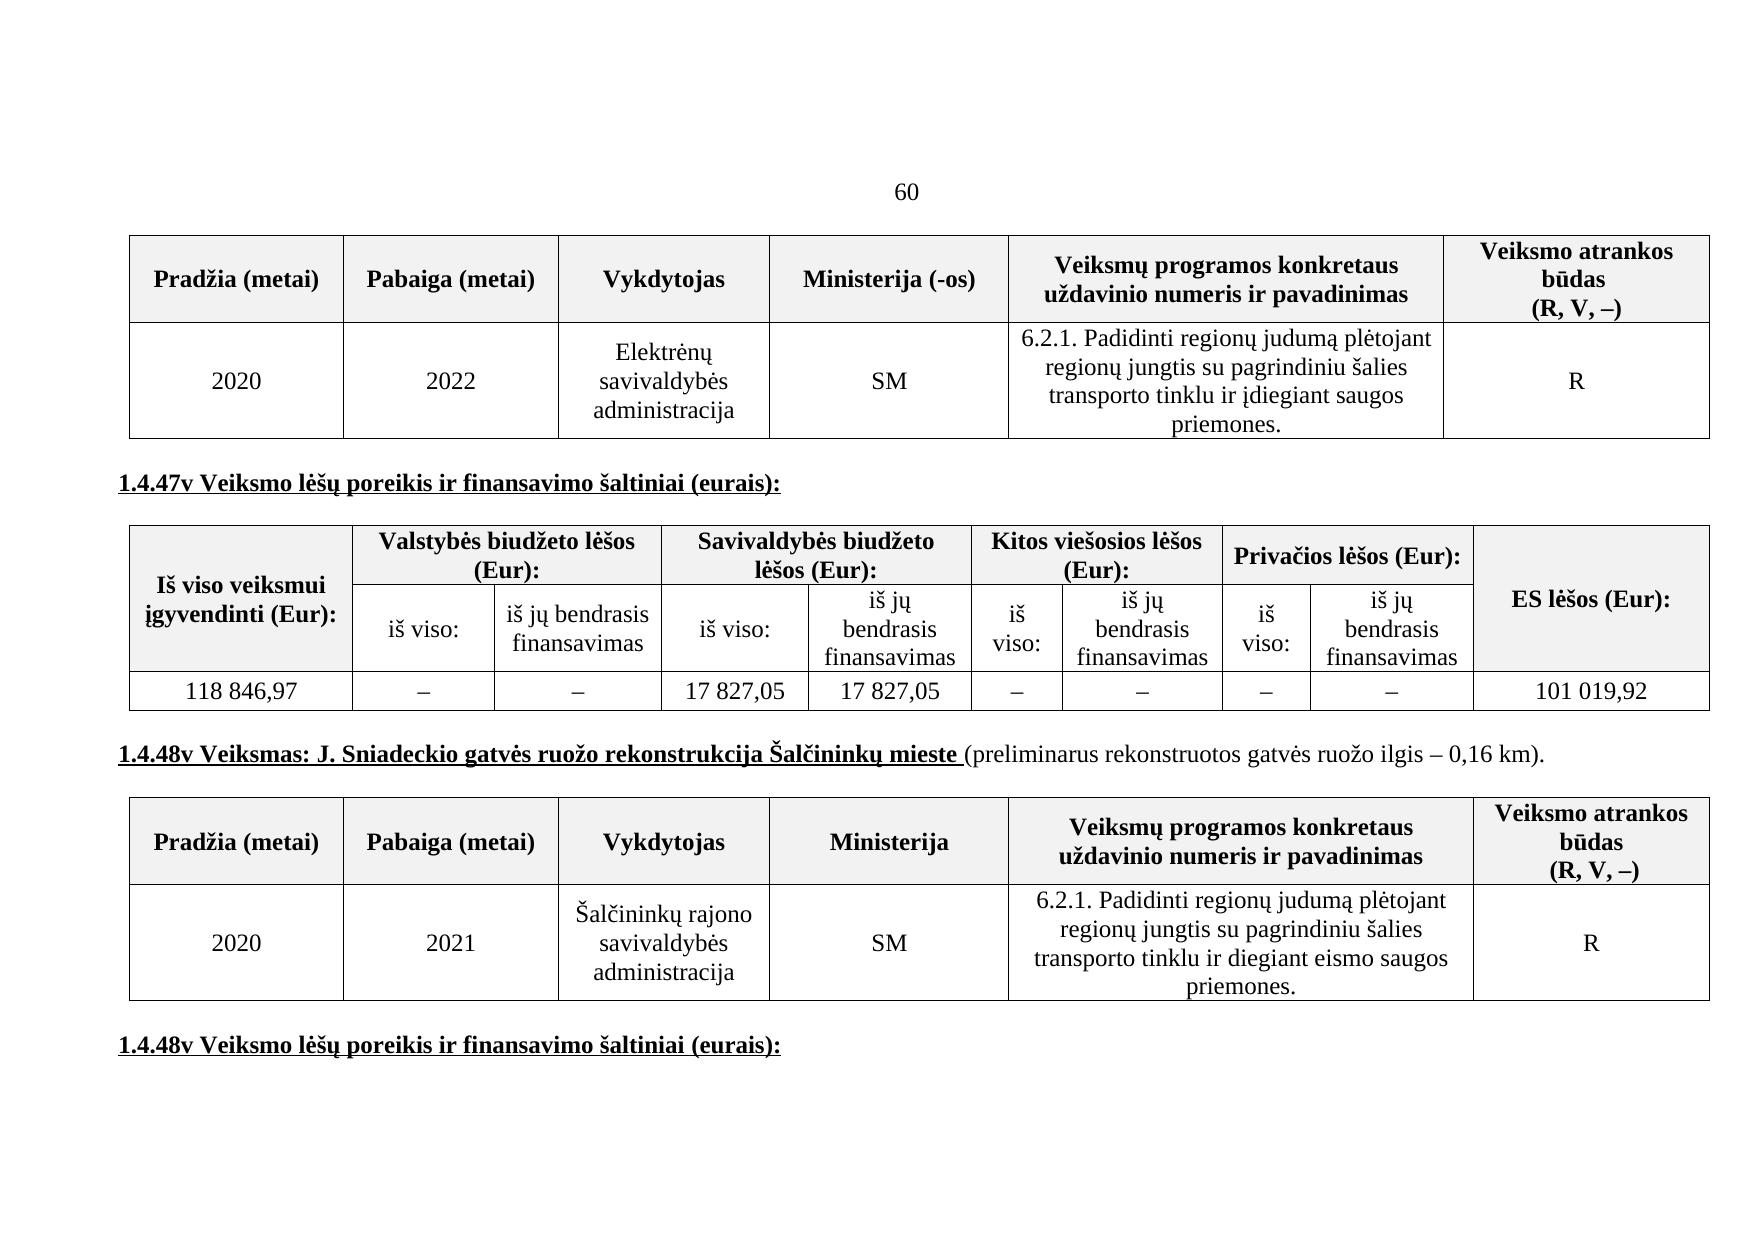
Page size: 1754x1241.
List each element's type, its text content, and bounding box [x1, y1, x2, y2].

text 1.4.48v Veiksmas: J. Sniadeckio gatvės ruožo rekonstrukcija Šalčininkų mieste (preliminarus rekonstruotos gatvės ruožo ilgis – 0,16 km). [118, 739, 1695, 768]
table_header ES lėšos (Eur): [1474, 526, 1709, 671]
table_cell iš viso: [662, 585, 808, 671]
table_cell 2020 [130, 885, 343, 1000]
table_header Veiksmų programos konkretaus uždavinio numeris ir pavadinimas [1009, 236, 1443, 322]
table_cell – [353, 672, 494, 709]
table_cell iš jų bendrasis finansavimas [809, 585, 971, 671]
table_header Pradžia (metai) [130, 798, 343, 884]
table_cell 2022 [344, 323, 558, 438]
table_header Valstybės biudžeto lėšos (Eur): [353, 526, 661, 584]
table_header Kitos viešosios lėšos (Eur): [972, 526, 1222, 584]
table_cell iš jų bendrasis finansavimas [1063, 585, 1222, 671]
table_cell iš jų bendrasis finansavimas [495, 585, 661, 671]
table_cell iš viso: [353, 585, 494, 671]
table_header Vykdytojas [559, 798, 769, 884]
table_header Veiksmų programos konkretaus uždavinio numeris ir pavadinimas [1009, 798, 1473, 884]
table_cell 101 019,92 [1474, 672, 1709, 709]
table_cell 17 827,05 [809, 672, 971, 709]
table_cell 2021 [344, 885, 558, 1000]
table_cell iš viso: [1223, 585, 1310, 671]
text 1.4.48v Veiksmo lėšų poreikis ir finansavimo šaltiniai (eurais): [118, 1030, 1695, 1059]
table_cell R [1444, 323, 1709, 438]
table_cell SM [770, 323, 1008, 438]
table_header Savivaldybės biudžeto lėšos (Eur): [662, 526, 971, 584]
table_cell iš viso: [972, 585, 1062, 671]
table_cell – [1223, 672, 1310, 709]
table_cell 6.2.1. Padidinti regionų judumą plėtojant regionų jungtis su pagrindiniu šalies transporto tinklu ir diegiant eismo saugos priemones. [1009, 885, 1473, 1000]
table_cell 118 846,97 [130, 672, 352, 709]
table_header Ministerija (-os) [770, 236, 1008, 322]
table_cell SM [770, 885, 1008, 1000]
table_header Pabaiga (metai) [344, 798, 558, 884]
table_header Ministerija [770, 798, 1008, 884]
table_header Veiksmo atrankos būdas (R, V, –) [1474, 798, 1709, 884]
table_cell R [1474, 885, 1709, 1000]
table_header Vykdytojas [559, 236, 769, 322]
table_cell Elektrėnų savivaldybės administracija [559, 323, 769, 438]
text 1.4.47v Veiksmo lėšų poreikis ir finansavimo šaltiniai (eurais): [118, 468, 1695, 497]
table_cell 2020 [130, 323, 343, 438]
table_cell – [1063, 672, 1222, 709]
table_cell – [495, 672, 661, 709]
table_header Veiksmo atrankos būdas (R, V, –) [1444, 236, 1709, 322]
table_cell 6.2.1. Padidinti regionų judumą plėtojant regionų jungtis su pagrindiniu šalies transporto tinklu ir įdiegiant saugos priemones. [1009, 323, 1443, 438]
table_header Pabaiga (metai) [344, 236, 558, 322]
table_cell 17 827,05 [662, 672, 808, 709]
table_header Pradžia (metai) [130, 236, 343, 322]
table_header Privačios lėšos (Eur): [1223, 526, 1473, 584]
table_header Iš viso veiksmui įgyvendinti (Eur): [130, 526, 352, 671]
table_cell iš jų bendrasis finansavimas [1311, 585, 1473, 671]
table_cell – [1311, 672, 1473, 709]
table_cell Šalčininkų rajono savivaldybės administracija [559, 885, 769, 1000]
table_cell – [972, 672, 1062, 709]
